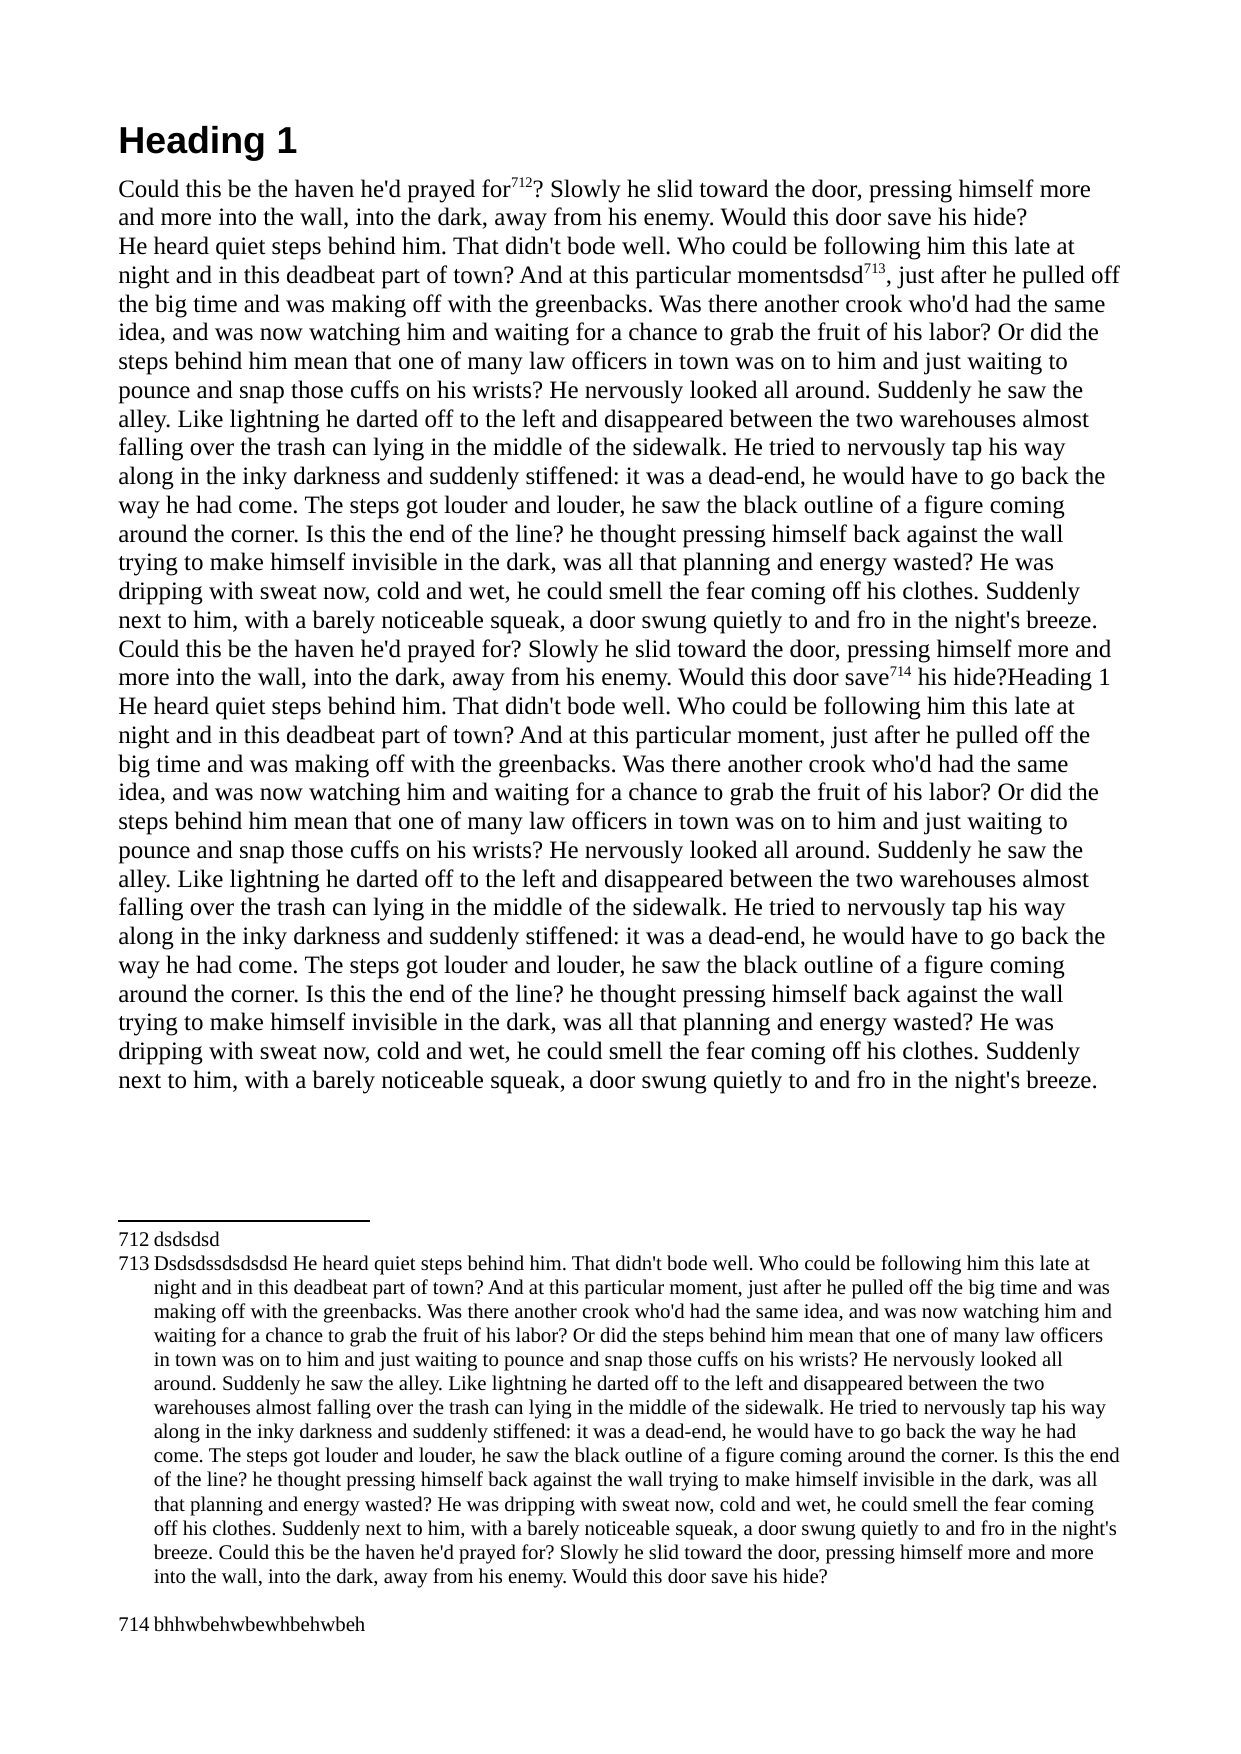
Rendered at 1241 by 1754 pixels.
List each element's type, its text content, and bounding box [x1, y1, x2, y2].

text bhhwbehwbewhbehwbeh [118, 1612, 1122, 1636]
text He heard quiet steps behind him. That didn't bode well. Who could be following him this late at night and in this deadbeat part of town? And at this particular moment, just after he pulled off the big time and was making off with the greenbacks. Was there another crook who'd had the same idea, and was now watching him and waiting for a chance to grab the fruit of his labor? Or did the steps behind him mean that one of many law officers in town was on to him and just waiting to pounce and snap those cuffs on his wrists? He nervously looked all around. Suddenly he saw the alley. Like lightning he darted off to the left and disappeared between the two warehouses almost falling over the trash can lying in the middle of the sidewalk. He tried to nervously tap his way along in the inky darkness and suddenly stiffened: it was a dead-end, he would have to go back the way he had come. The steps got louder and louder, he saw the black outline of a figure coming around the corner. Is this the end of the line? he thought pressing himself back against the wall trying to make himself invisible in the dark, was all that planning and energy wasted? He was dripping with sweat now, cold and wet, he could smell the fear coming off his clothes. Suddenly next to him, with a barely noticeable squeak, a door swung quietly to and fro in the night's breeze. [118, 691, 1122, 1094]
text Dsdsdssdsdsdsd He heard quiet steps behind him. That didn't bode well. Who could be following him this late at night and in this deadbeat part of town? And at this particular moment, just after he pulled off the big time and was making off with the greenbacks. Was there another crook who'd had the same idea, and was now watching him and waiting for a chance to grab the fruit of his labor? Or did the steps behind him mean that one of many law officers in town was on to him and just waiting to pounce and snap those cuffs on his wrists? He nervously looked all around. Suddenly he saw the alley. Like lightning he darted off to the left and disappeared between the two warehouses almost falling over the trash can lying in the middle of the sidewalk. He tried to nervously tap his way along in the inky darkness and suddenly stiffened: it was a dead-end, he would have to go back the way he had come. The steps got louder and louder, he saw the black outline of a figure coming around the corner. Is this the end of the line? he thought pressing himself back against the wall trying to make himself invisible in the dark, was all that planning and energy wasted? He was dripping with sweat now, cold and wet, he could smell the fear coming off his clothes. Suddenly next to him, with a barely noticeable squeak, a door swung quietly to and fro in the night's breeze. Could this be the haven he'd prayed for? Slowly he slid toward the door, pressing himself more and more into the wall, into the dark, away from his enemy. Would this door save his hide? [118, 1251, 1122, 1588]
subtitle Heading 1 [118, 118, 1122, 161]
text Could this be the haven he'd prayed for? Slowly he slid toward the door, pressing himself more and more into the wall, into the dark, away from his enemy. Would this door save his hide? [118, 174, 1122, 231]
text He heard quiet steps behind him. That didn't bode well. Who could be following him this late at night and in this deadbeat part of town? And at this particular momentsdsd, just after he pulled off the big time and was making off with the greenbacks. Was there another crook who'd had the same idea, and was now watching him and waiting for a chance to grab the fruit of his labor? Or did the steps behind him mean that one of many law officers in town was on to him and just waiting to pounce and snap those cuffs on his wrists? He nervously looked all around. Suddenly he saw the alley. Like lightning he darted off to the left and disappeared between the two warehouses almost falling over the trash can lying in the middle of the sidewalk. He tried to nervously tap his way along in the inky darkness and suddenly stiffened: it was a dead-end, he would have to go back the way he had come. The steps got louder and louder, he saw the black outline of a figure coming around the corner. Is this the end of the line? he thought pressing himself back against the wall trying to make himself invisible in the dark, was all that planning and energy wasted? He was dripping with sweat now, cold and wet, he could smell the fear coming off his clothes. Suddenly next to him, with a barely noticeable squeak, a door swung quietly to and fro in the night's breeze. Could this be the haven he'd prayed for? Slowly he slid toward the door, pressing himself more and more into the wall, into the dark, away from his enemy. Would this door save his hide?Heading 1 [118, 231, 1122, 691]
text dsdsdsd [118, 1227, 1122, 1251]
